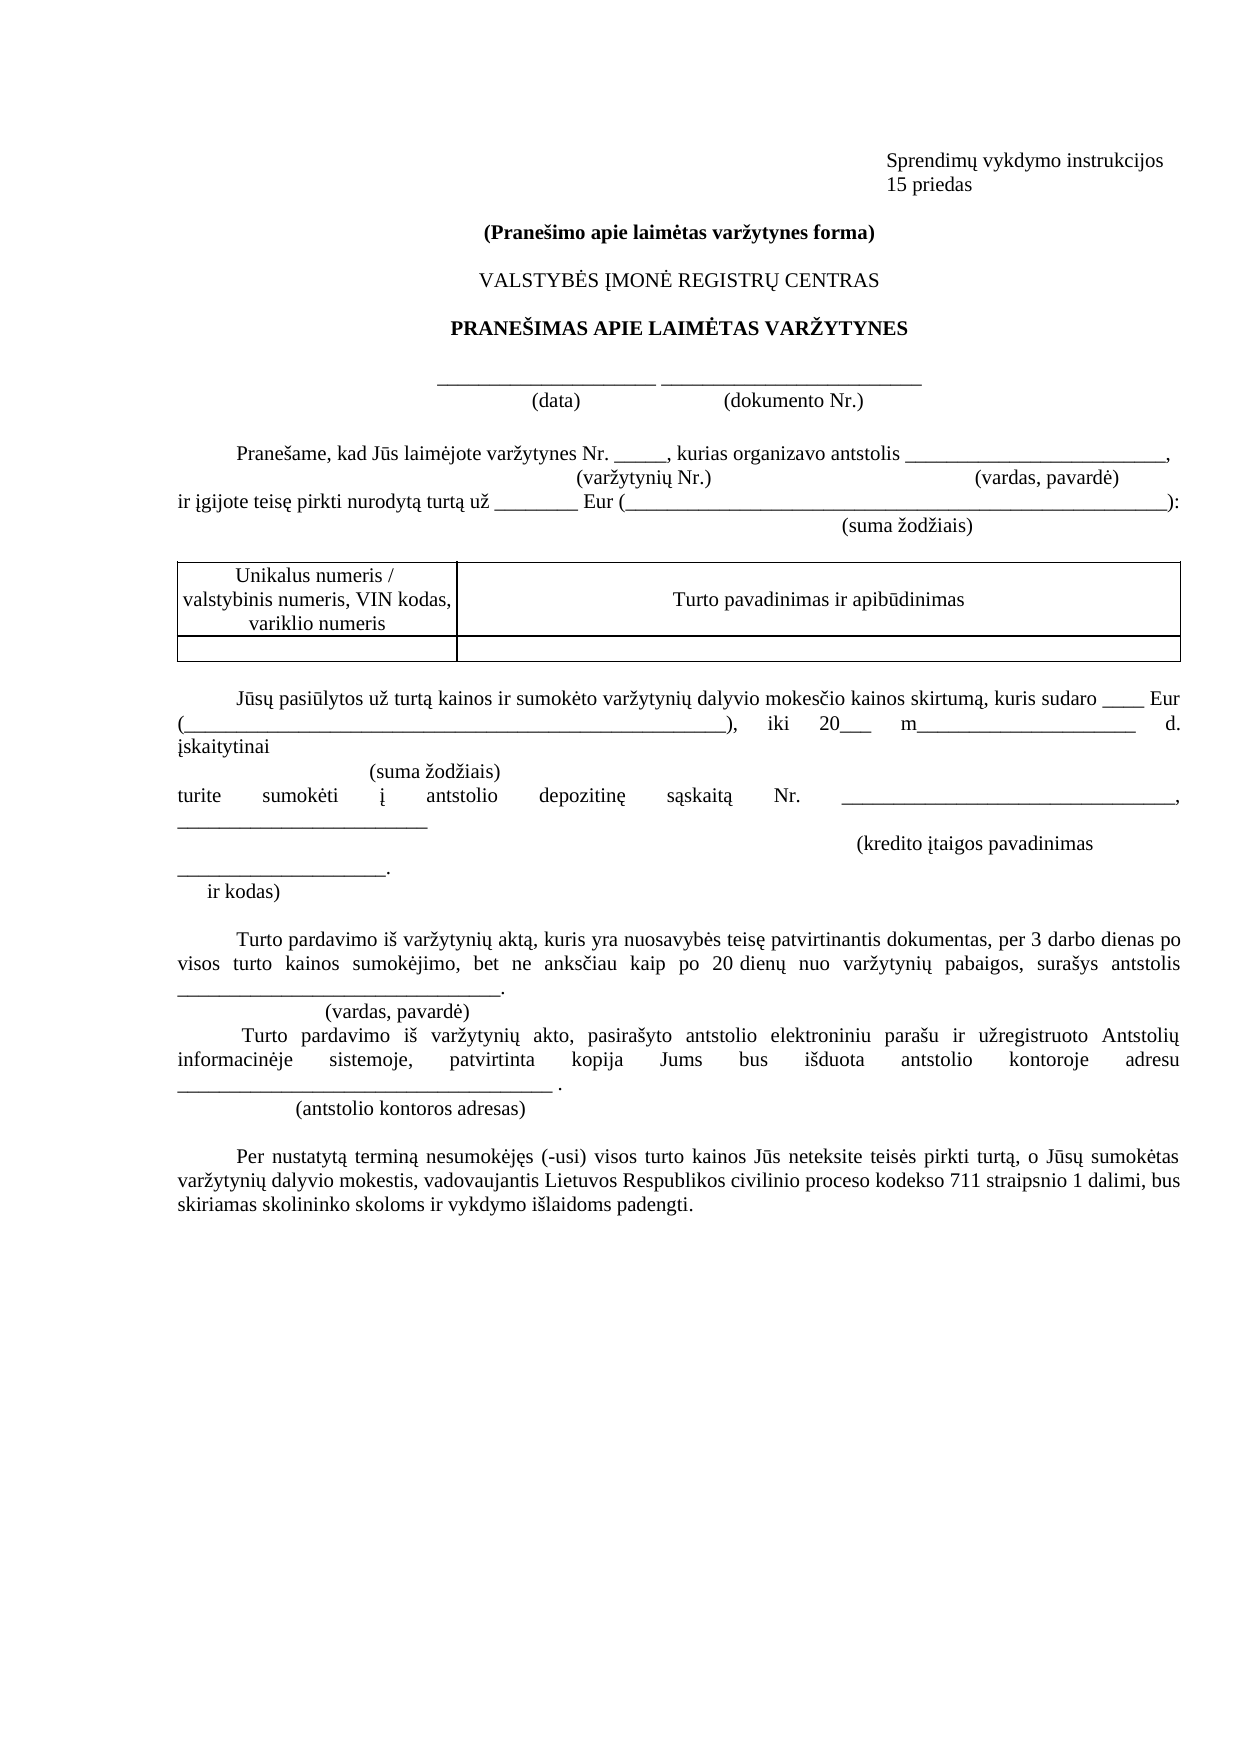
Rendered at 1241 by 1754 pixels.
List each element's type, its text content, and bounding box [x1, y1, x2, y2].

text (suma žodžiais) [177, 513, 1181, 537]
text Valstybės įmonė registrų centras [177, 268, 1181, 292]
text Turto pardavimo iš varžytynių aktą, kuris yra nuosavybės teisę patvirtinantis dokumentas, per 3 darbo dienas po visos turto kainos sumokėjimo, bet ne anksčiau kaip po 20 dienų nuo varžytynių pabaigos, surašys antstolis _______________________________. [177, 927, 1181, 999]
text Sprendimų vykdymo instrukcijos [177, 148, 1181, 172]
text (Pranešimo apie laimėtas varžytynes forma) [177, 220, 1181, 244]
text turite sumokėti į antstolio depozitinę sąskaitą Nr. ________________________________, ________________________ [177, 783, 1181, 831]
table_cell [178, 637, 456, 661]
table_header Unikalus numeris / valstybinis numeris, VIN kodas, variklio numeris [178, 563, 456, 635]
text _____________________ _________________________ [177, 364, 1181, 388]
text ir įgijote teisę pirkti nurodytą turtą už ________ Eur (____________________________________________________): [177, 489, 1181, 513]
text (vardas, pavardė) [177, 999, 1181, 1023]
text (varžytynių Nr.) (vardas, pavardė) [177, 465, 1181, 489]
text pranešimas apie laimėtas varžytynes [177, 316, 1181, 340]
text Jūsų pasiūlytos už turtą kainos ir sumokėto varžytynių dalyvio mokesčio kainos skirtumą, kuris sudaro ____ Eur (____________________________________________________), iki 20___ m_____________________ d. įskaitytinai [177, 686, 1181, 758]
text (suma žodžiais) [177, 758, 1181, 783]
text (data) (dokumento Nr.) [177, 388, 1181, 412]
text Pranešame, kad Jūs laimėjote varžytynes Nr. _____, kurias organizavo antstolis _________________________, [177, 441, 1181, 465]
text 15 priedas [177, 172, 1181, 196]
text ____________________. [177, 855, 1181, 879]
text ir kodas) [177, 879, 1181, 903]
table_cell [458, 637, 1180, 661]
table_header Turto pavadinimas ir apibūdinimas [458, 563, 1180, 635]
text Per nustatytą terminą nesumokėjęs (-usi) visos turto kainos Jūs neteksite teisės pirkti turtą, o Jūsų sumokėtas varžytynių dalyvio mokestis, vadovaujantis Lietuvos Respublikos civilinio proceso kodekso 711 straipsnio 1 dalimi, bus skiriamas skolininko skoloms ir vykdymo išlaidoms padengti. [177, 1143, 1181, 1216]
text (kredito įtaigos pavadinimas [177, 831, 1181, 855]
text Turto pardavimo iš varžytynių akto, pasirašyto antstolio elektroniniu parašu ir užregistruoto Antstolių informacinėje sistemoje, patvirtinta kopija Jums bus išduota antstolio kontoroje adresu ____________________________________ . [177, 1023, 1181, 1095]
text (antstolio kontoros adresas) [177, 1095, 1181, 1119]
